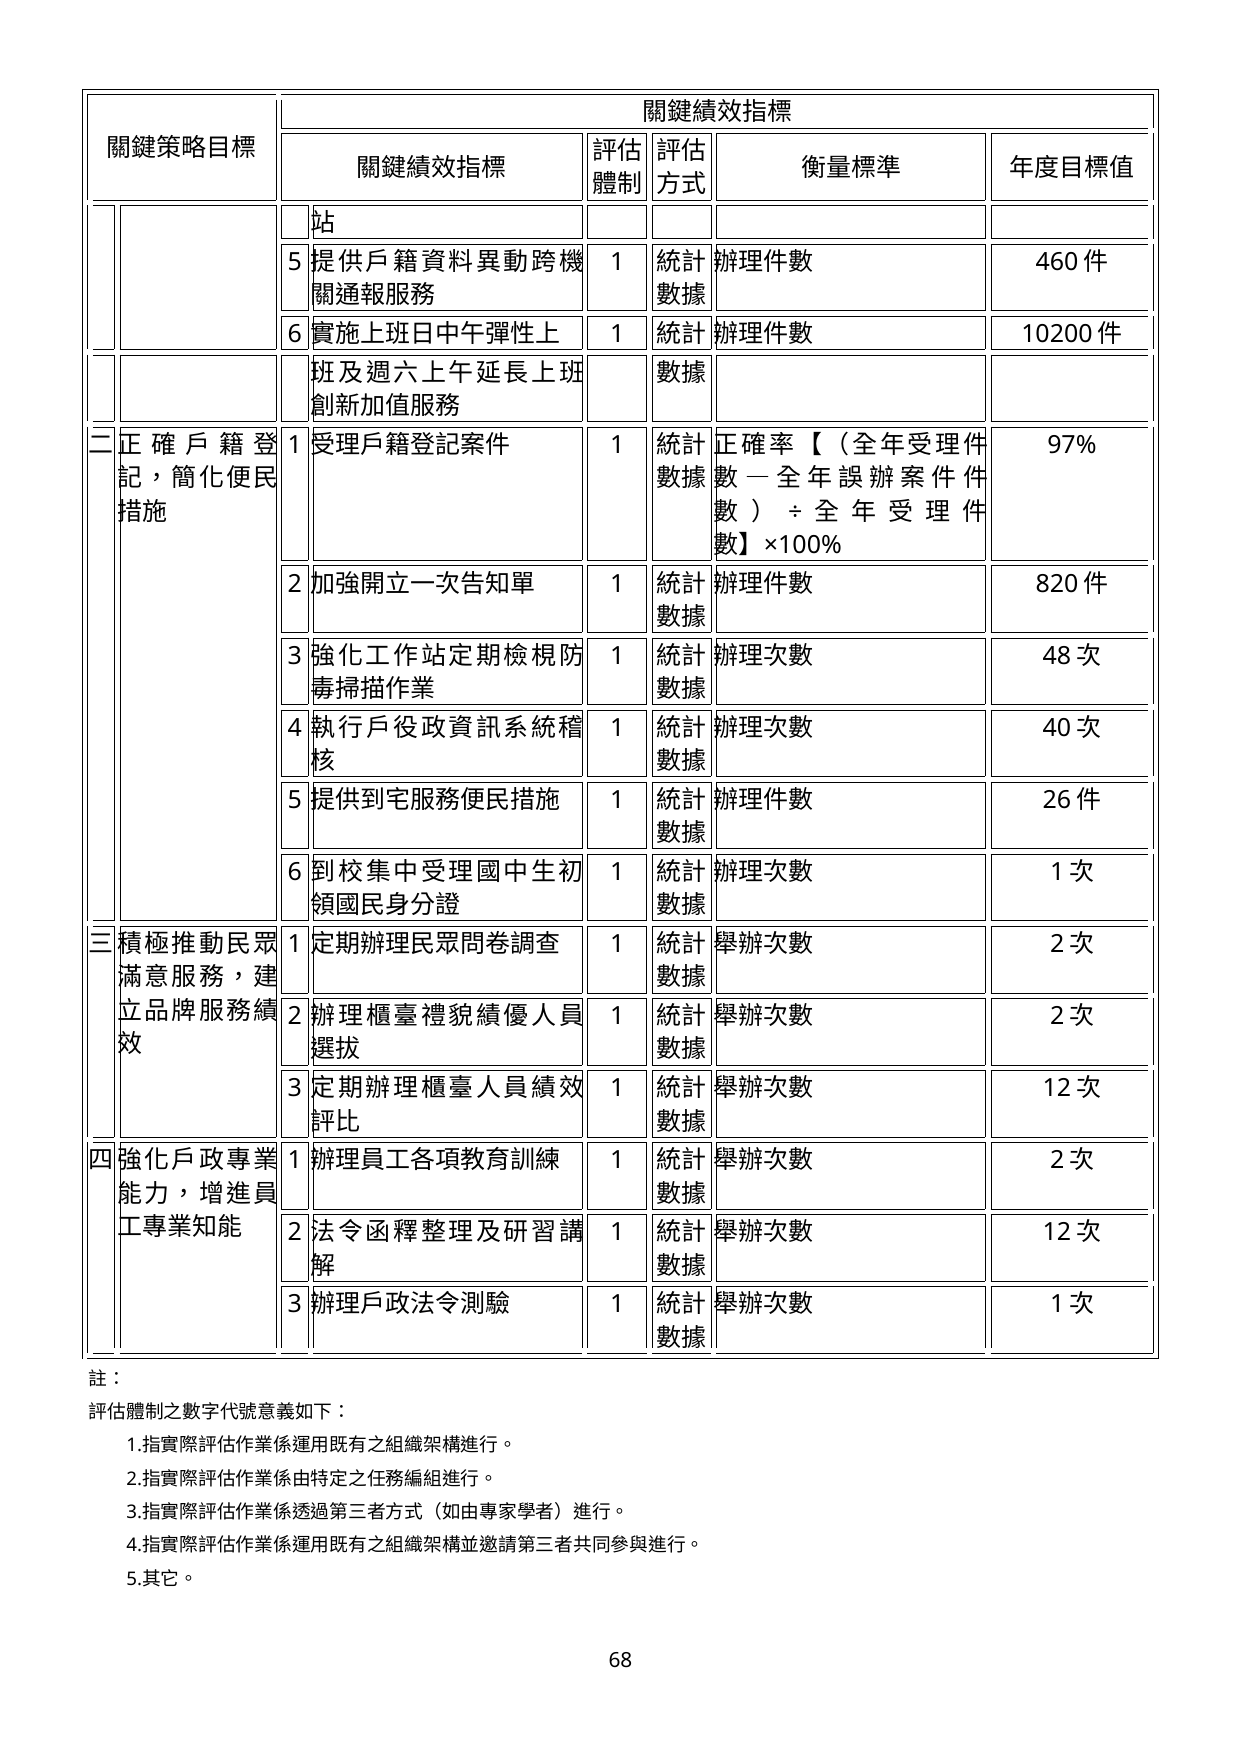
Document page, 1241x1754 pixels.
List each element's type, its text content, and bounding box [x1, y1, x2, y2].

table_cell 1 [585, 1209, 649, 1281]
text 4.指實際評估作業係運用既有之組織架構並邀請第三者共同參與進行。 [89, 1525, 1152, 1558]
table_cell 統計數據 [649, 1281, 714, 1353]
table_cell 衡量標準 [714, 129, 988, 199]
table_cell 執行戶役政資訊系統稽核 [311, 704, 585, 776]
table_cell 統計數據 [649, 920, 714, 992]
table_cell 1 [585, 1065, 649, 1137]
table_cell [988, 349, 1156, 421]
table_cell 站 [311, 200, 585, 238]
table_cell 定期辦理櫃臺人員績效評比 [311, 1065, 585, 1137]
table_cell [278, 349, 311, 421]
table_cell 辦理員工各項教育訓練 [311, 1137, 585, 1209]
table_cell 1 [585, 704, 649, 776]
table_cell 統計數據 [649, 1137, 714, 1209]
table_cell 3 [278, 1281, 311, 1353]
table_cell 460件 [988, 238, 1156, 310]
table_cell 5 [278, 776, 311, 848]
table_header 關鍵績效指標 [278, 90, 1156, 127]
table_cell 40次 [988, 704, 1156, 776]
table_cell 強化戶政專業能力，增進員工專業知能 [117, 1137, 278, 1353]
table_cell 辦理件數 [714, 238, 988, 310]
table_cell 統計數據 [649, 560, 714, 632]
table_cell 定期辦理民眾問卷調查 [311, 920, 585, 992]
table_cell 年度目標值 [988, 128, 1156, 199]
table_cell 1 [585, 421, 649, 560]
table_cell [85, 349, 117, 421]
table_cell [714, 349, 988, 421]
table_cell 1 [278, 421, 311, 560]
table_cell [278, 200, 311, 238]
table_cell [717, 356, 985, 421]
table_cell 10200件 [988, 310, 1156, 349]
table_cell [121, 356, 276, 421]
text 評估體制之數字代號意義如下： [89, 1392, 1152, 1425]
table_cell 3 [278, 1065, 311, 1137]
table_cell 2 [278, 993, 311, 1064]
table_cell 統計數據 [649, 704, 714, 776]
table_cell 辦理櫃臺禮貌績優人員選拔 [311, 993, 585, 1064]
text 1.指實際評估作業係運用既有之組織架構進行。 [89, 1425, 1152, 1458]
table_cell 統計 [649, 310, 714, 349]
text 3.指實際評估作業係透過第三者方式（如由專家學者）進行。 [89, 1492, 1152, 1525]
table_cell 到校集中受理國中生初領國民身分證 [311, 848, 585, 920]
table_cell 評估 體制 [585, 129, 649, 199]
table_cell 97% [988, 421, 1156, 560]
table_cell 6 [278, 848, 311, 920]
table_cell 辦理件數 [714, 776, 988, 848]
table_cell 2次 [988, 993, 1156, 1064]
table_cell 統計數據 [649, 776, 714, 848]
table_cell 提供戶籍資料異動跨機關通報服務 [311, 238, 585, 310]
table_cell [117, 200, 278, 349]
table_cell 統計數據 [649, 993, 714, 1064]
table_cell 積極推動民眾滿意服務，建立品牌服務績效 [117, 920, 278, 1137]
table_cell 提供到宅服務便民措施 [311, 776, 585, 848]
table_cell 1 [585, 560, 649, 632]
table_cell 統計數據 [649, 421, 714, 560]
table_cell 辦理戶政法令測驗 [311, 1281, 585, 1353]
table_cell [649, 200, 714, 238]
table_cell 12次 [988, 1209, 1156, 1281]
table_cell 1 [585, 310, 649, 349]
table_cell [585, 200, 649, 238]
table_cell [282, 356, 308, 421]
table_cell 辦理次數 [714, 704, 988, 776]
table_cell 1 [585, 1137, 649, 1209]
table_cell 強化工作站定期檢梘防毒掃描作業 [311, 632, 585, 704]
table_cell 1 [585, 920, 649, 992]
table_cell 統計數據 [649, 238, 714, 310]
table_cell 6 [278, 310, 311, 349]
table_cell 1 [278, 1137, 311, 1209]
table_cell 4 [278, 704, 311, 776]
table_cell 舉辦次數 [714, 1137, 988, 1209]
table_cell 實施上班日中午彈性上 [311, 310, 585, 349]
table_cell 1 [585, 632, 649, 704]
table_cell [714, 200, 988, 238]
table_cell 評估 方式 [649, 129, 714, 199]
table_cell 1 [585, 1281, 649, 1353]
table_cell [588, 356, 646, 421]
table_cell 12次 [988, 1065, 1156, 1137]
text 2.指實際評估作業係由特定之任務編組進行。 [89, 1458, 1152, 1492]
table_cell 四 [85, 1137, 117, 1353]
table_cell 二 [85, 421, 117, 920]
table_cell [85, 200, 117, 349]
table_cell 統計數據 [649, 1209, 714, 1281]
table_cell 1次 [988, 1281, 1156, 1353]
table_cell [585, 349, 649, 421]
table_header 關鍵策略目標 [85, 90, 278, 199]
table_cell 舉辦次數 [714, 920, 988, 992]
table_cell 1 [278, 920, 311, 992]
table_cell 2 [278, 1209, 311, 1281]
table_cell 統計數據 [649, 1065, 714, 1137]
table_cell 舉辦次數 [714, 993, 988, 1064]
table_cell 48次 [988, 632, 1156, 704]
table_cell 26件 [988, 776, 1156, 848]
table_cell 1次 [988, 848, 1156, 920]
table_cell 正確戶籍登記，簡化便民措施 [117, 421, 278, 920]
table_cell 法令函釋整理及研習講解 [311, 1209, 585, 1281]
table_cell 2次 [988, 920, 1156, 992]
table_cell 關鍵績效指標 [278, 128, 585, 199]
table_cell 1 [585, 776, 649, 848]
table_cell 2次 [988, 1137, 1156, 1209]
table_cell 5 [278, 238, 311, 310]
table_cell 2 [278, 560, 311, 632]
table_cell 辦理次數 [714, 632, 988, 704]
table_cell 1 [585, 993, 649, 1064]
table_cell 舉辦次數 [714, 1281, 988, 1353]
table_cell 舉辦次數 [714, 1065, 988, 1137]
table_cell 1 [585, 238, 649, 310]
table_cell 加強開立一次告知單 [311, 560, 585, 632]
table_cell 正確率【（全年受理件數—全年誤辦案件件數）÷全年受理件數】×100% [714, 421, 988, 560]
table_cell 舉辦次數 [714, 1209, 988, 1281]
table_cell [117, 349, 278, 421]
table_cell 1 [585, 848, 649, 920]
table_cell 統計數據 [649, 848, 714, 920]
table_cell [988, 200, 1156, 238]
table_cell 三 [85, 920, 117, 1137]
table_cell 數據 [649, 349, 714, 421]
table_cell 820件 [988, 560, 1156, 632]
table_cell 辦理件數 [714, 310, 988, 349]
table_cell 辦理次數 [714, 848, 988, 920]
table_cell 3 [278, 632, 311, 704]
table_cell 統計數據 [649, 632, 714, 704]
text 註： [89, 1359, 1152, 1392]
table_cell 受理戶籍登記案件 [311, 421, 585, 560]
table_cell 班及週六上午延長上班創新加值服務 [311, 349, 585, 421]
table_cell 辦理件數 [714, 560, 988, 632]
text 5.其它。 [89, 1558, 1152, 1592]
